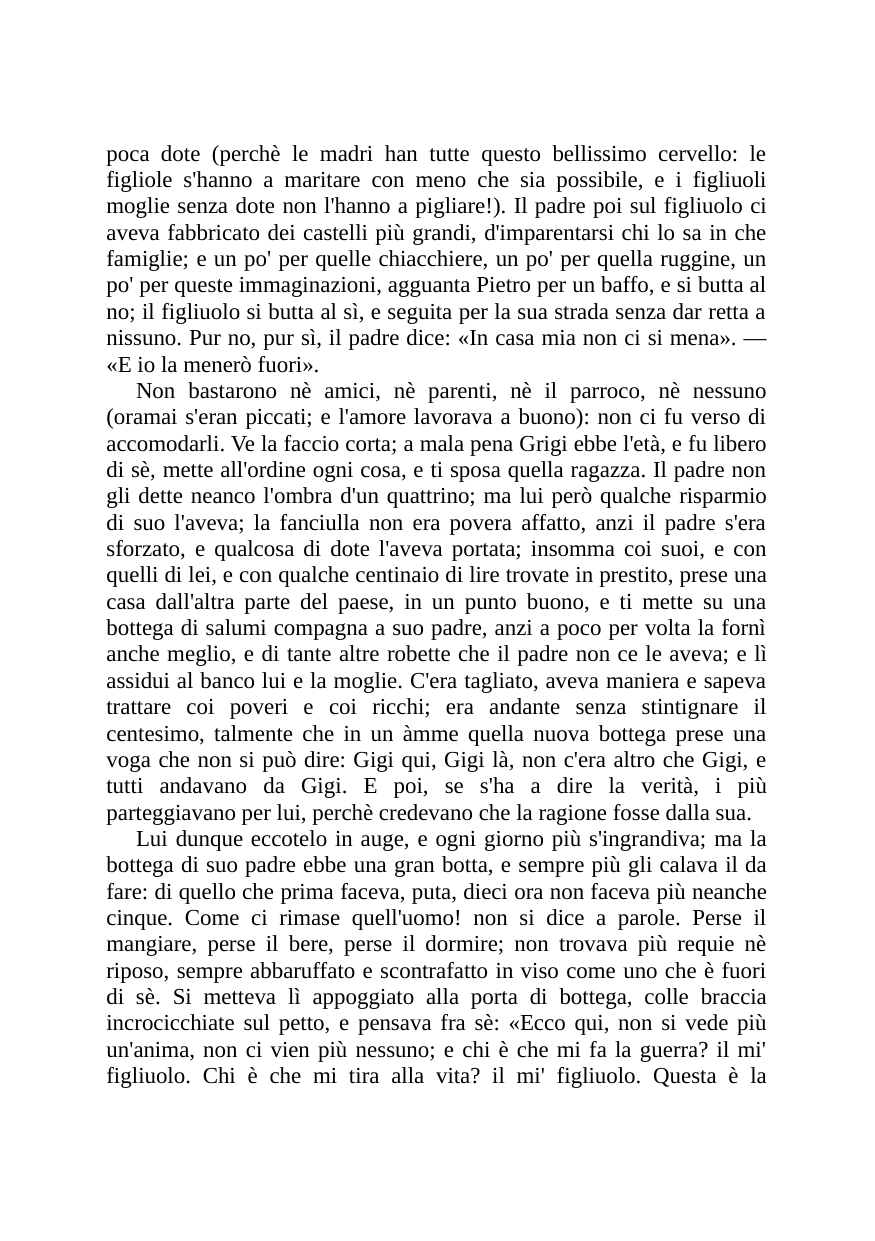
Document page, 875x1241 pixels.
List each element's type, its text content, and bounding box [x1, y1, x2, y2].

text Lui dunque eccotelo in auge, e ogni giorno più s'ingrandiva; ma la bottega di suo padre ebbe una gran botta, e sempre più gli calava il da fare: di quello che prima faceva, puta, dieci ora non faceva più neanche cinque. Come ci rimase quell'uomo! non si dice a parole. Perse il mangiare, perse il bere, perse il dormire; non trovava più requie nè riposo, sempre abbaruffato e scontrafatto in viso come uno che è fuori di sè. Si metteva lì appoggiato alla porta di bottega, colle braccia incrocicchiate sul petto, e pensava fra sè: «Ecco qui, non si vede più un'anima, non ci vien più nessuno; e chi è che mi fa la guerra? il mi' figliuolo. Chi è che mi tira alla vita? il mi' figliuolo. Questa è la [106, 825, 768, 1088]
text poca dote (perchè le madri han tutte questo bellissimo cervello: le figliole s'hanno a maritare con meno che sia possibile, e i figliuoli moglie senza dote non l'hanno a pigliare!). Il padre poi sul figliuolo ci aveva fabbricato dei castelli più grandi, d'imparentarsi chi lo sa in che famiglie; e un po' per quelle chiacchiere, un po' per quella ruggine, un po' per queste immaginazioni, agguanta Pietro per un baffo, e si butta al no; il figliuolo si butta al sì, e seguita per la sua strada senza dar retta a nissuno. Pur no, pur sì, il padre dice: «In casa mia non ci si mena». — «E io la menerò fuori». [106, 140, 768, 377]
text Non bastarono nè amici, nè parenti, nè il parroco, nè nessuno (oramai s'eran piccati; e l'amore lavorava a buono): non ci fu verso di accomodarli. Ve la faccio corta; a mala pena Grigi ebbe l'età, e fu libero di sè, mette all'ordine ogni cosa, e ti sposa quella ragazza. Il padre non gli dette neanco l'ombra d'un quattrino; ma lui però qualche risparmio di suo l'aveva; la fanciulla non era povera affatto, anzi il padre s'era sforzato, e qualcosa di dote l'aveva portata; insomma coi suoi, e con quelli di lei, e con qualche centinaio di lire trovate in prestito, prese una casa dall'altra parte del paese, in un punto buono, e ti mette su una bottega di salumi compagna a suo padre, anzi a poco per volta la fornì anche meglio, e di tante altre robette che il padre non ce le aveva; e lì assidui al banco lui e la moglie. C'era tagliato, aveva maniera e sapeva trattare coi poveri e coi ricchi; era andante senza stintignare il centesimo, talmente che in un àmme quella nuova bottega prese una voga che non si può dire: Gigi qui, Gigi là, non c'era altro che Gigi, e tutti andavano da Gigi. E poi, se s'ha a dire la verità, i più parteggiavano per lui, perchè credevano che la ragione fosse dalla sua. [106, 377, 768, 825]
